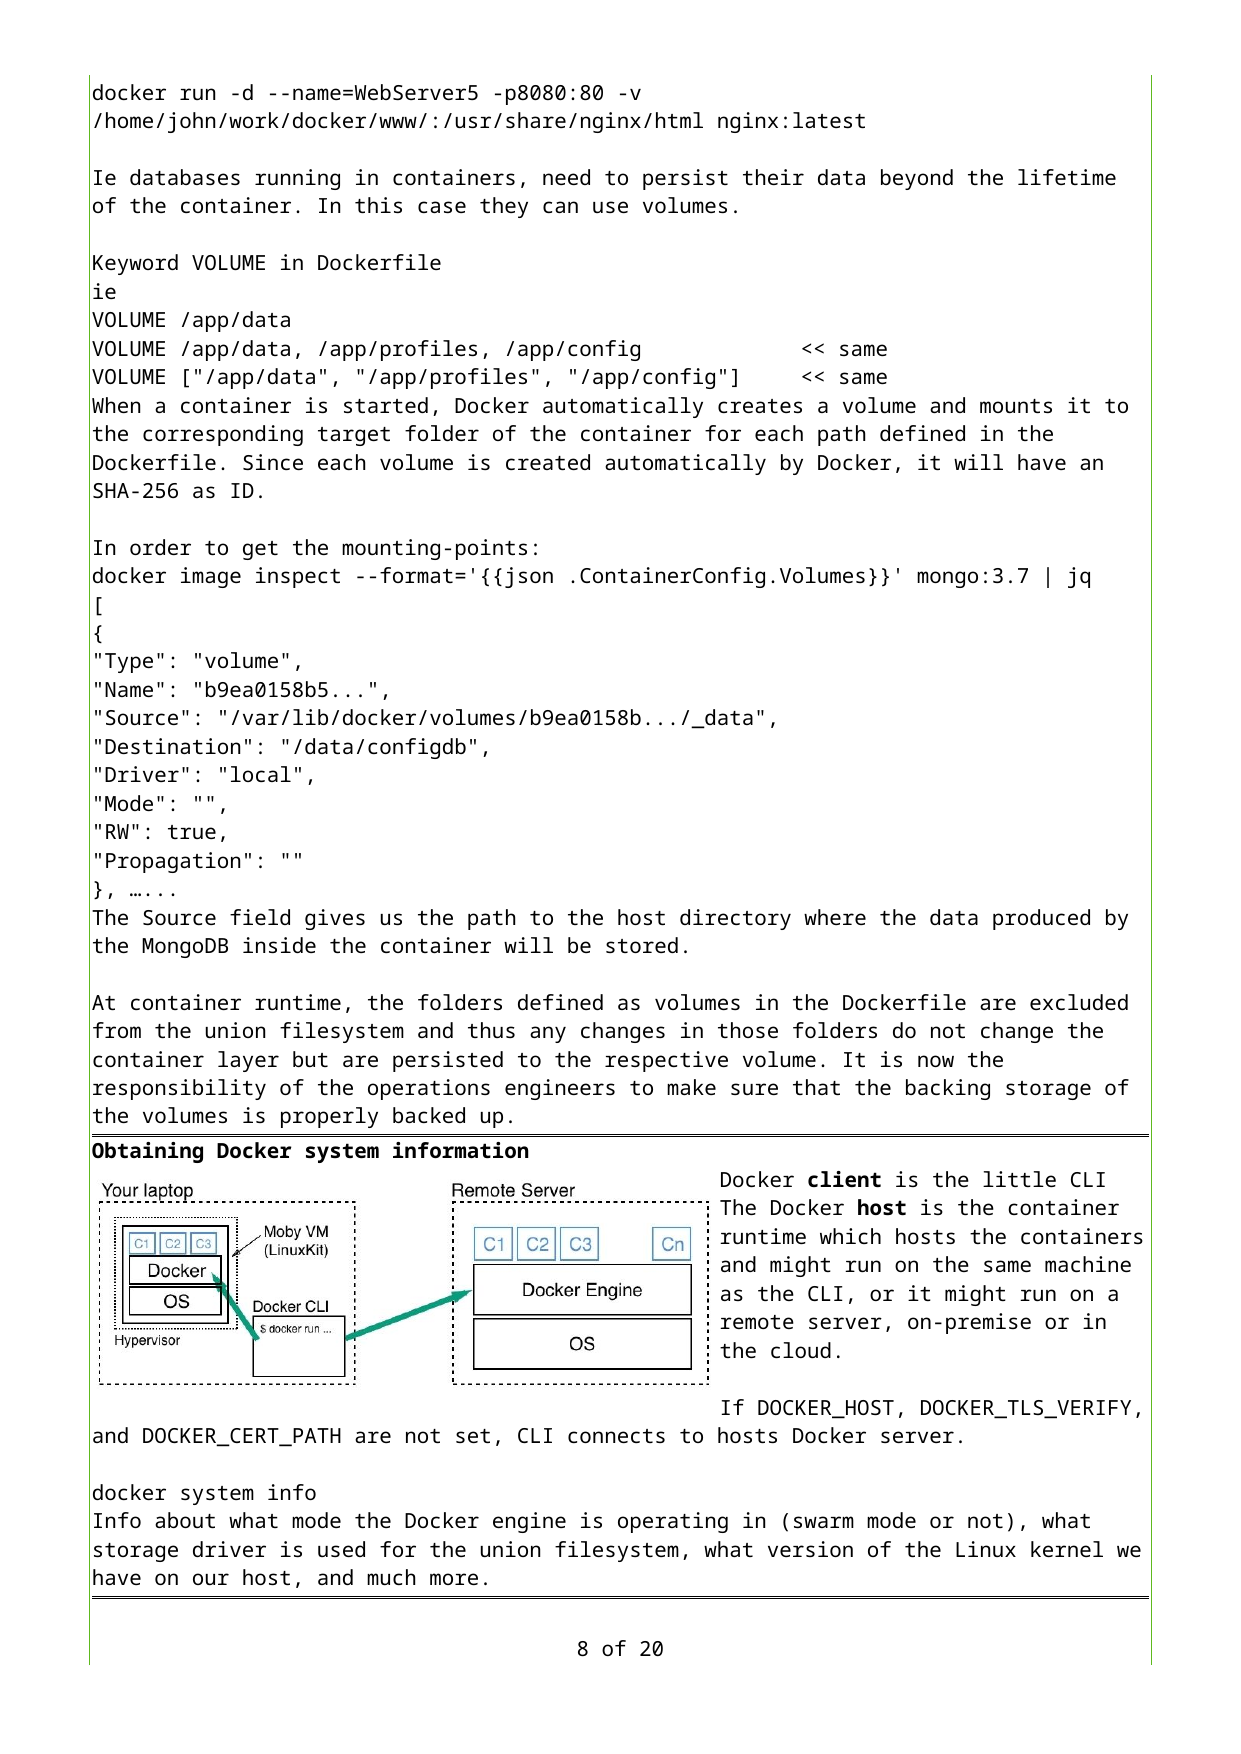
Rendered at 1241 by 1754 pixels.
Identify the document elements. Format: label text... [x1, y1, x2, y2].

text Ie databases running in containers, need to persist their data beyond the lifetime of the container. In this case they can use volumes. [92, 163, 1149, 220]
text ie [92, 277, 1149, 305]
text When a container is started, Docker automatically creates a volume and mounts it to the corresponding target folder of the container for each path defined in the Dockerfile. Since each volume is created automatically by Docker, it will have an SHA-256 as ID. [92, 391, 1149, 504]
text In order to get the mounting-points: [92, 533, 1149, 561]
text Docker client is the little CLI [92, 1165, 1149, 1193]
text docker image inspect --format='{{json .ContainerConfig.Volumes}}' mongo:3.7 | jq [92, 561, 1149, 590]
text docker system info [92, 1478, 1149, 1507]
text At container runtime, the folders defined as volumes in the Dockerfile are excluded from the union filesystem and thus any changes in those folders do not change the container layer but are persisted to the respective volume. It is now the responsibility of the operations engineers to make sure that the backing storage of the volumes is properly backed up. [92, 988, 1149, 1134]
text The Source field gives us the path to the host directory where the data produced by the MongoDB inside the container will be stored. [92, 903, 1149, 959]
text VOLUME /app/data, /app/profiles, /app/config << same [92, 334, 1149, 362]
text [ { "Type": "volume", "Name": "b9ea0158b5...", "Source": "/var/lib/docker/volumes/b9ea0158b.../_data", "Destination": "/data/configdb", "Driver": "local", "Mode": "", "RW": true, "Propagation": "" }, …... [92, 590, 1149, 903]
text VOLUME ["/app/data", "/app/profiles", "/app/config"] << same [92, 362, 1149, 391]
text docker run -d --name=WebServer5 -p8080:80 -v /home/john/work/docker/www/:/usr/share/nginx/html nginx:latest [92, 78, 1149, 135]
text If DOCKER_HOST, DOCKER_TLS_VERIFY, and DOCKER_CERT_PATH are not set, CLI connects to hosts Docker server. [92, 1393, 1149, 1449]
picture [90, 1173, 720, 1394]
text VOLUME /app/data [92, 305, 1149, 334]
text The Docker host is the container runtime which hosts the containers and might run on the same machine as the CLI, or it might run on a remote server, on-premise or in the cloud. [720, 1193, 1149, 1364]
text Keyword VOLUME in Dockerfile [92, 248, 1149, 277]
text Obtaining Docker system information [92, 1137, 1149, 1165]
text Info about what mode the Docker engine is operating in (swarm mode or not), what storage driver is used for the union filesystem, what version of the Linux kernel we have on our host, and much more. [92, 1507, 1149, 1596]
